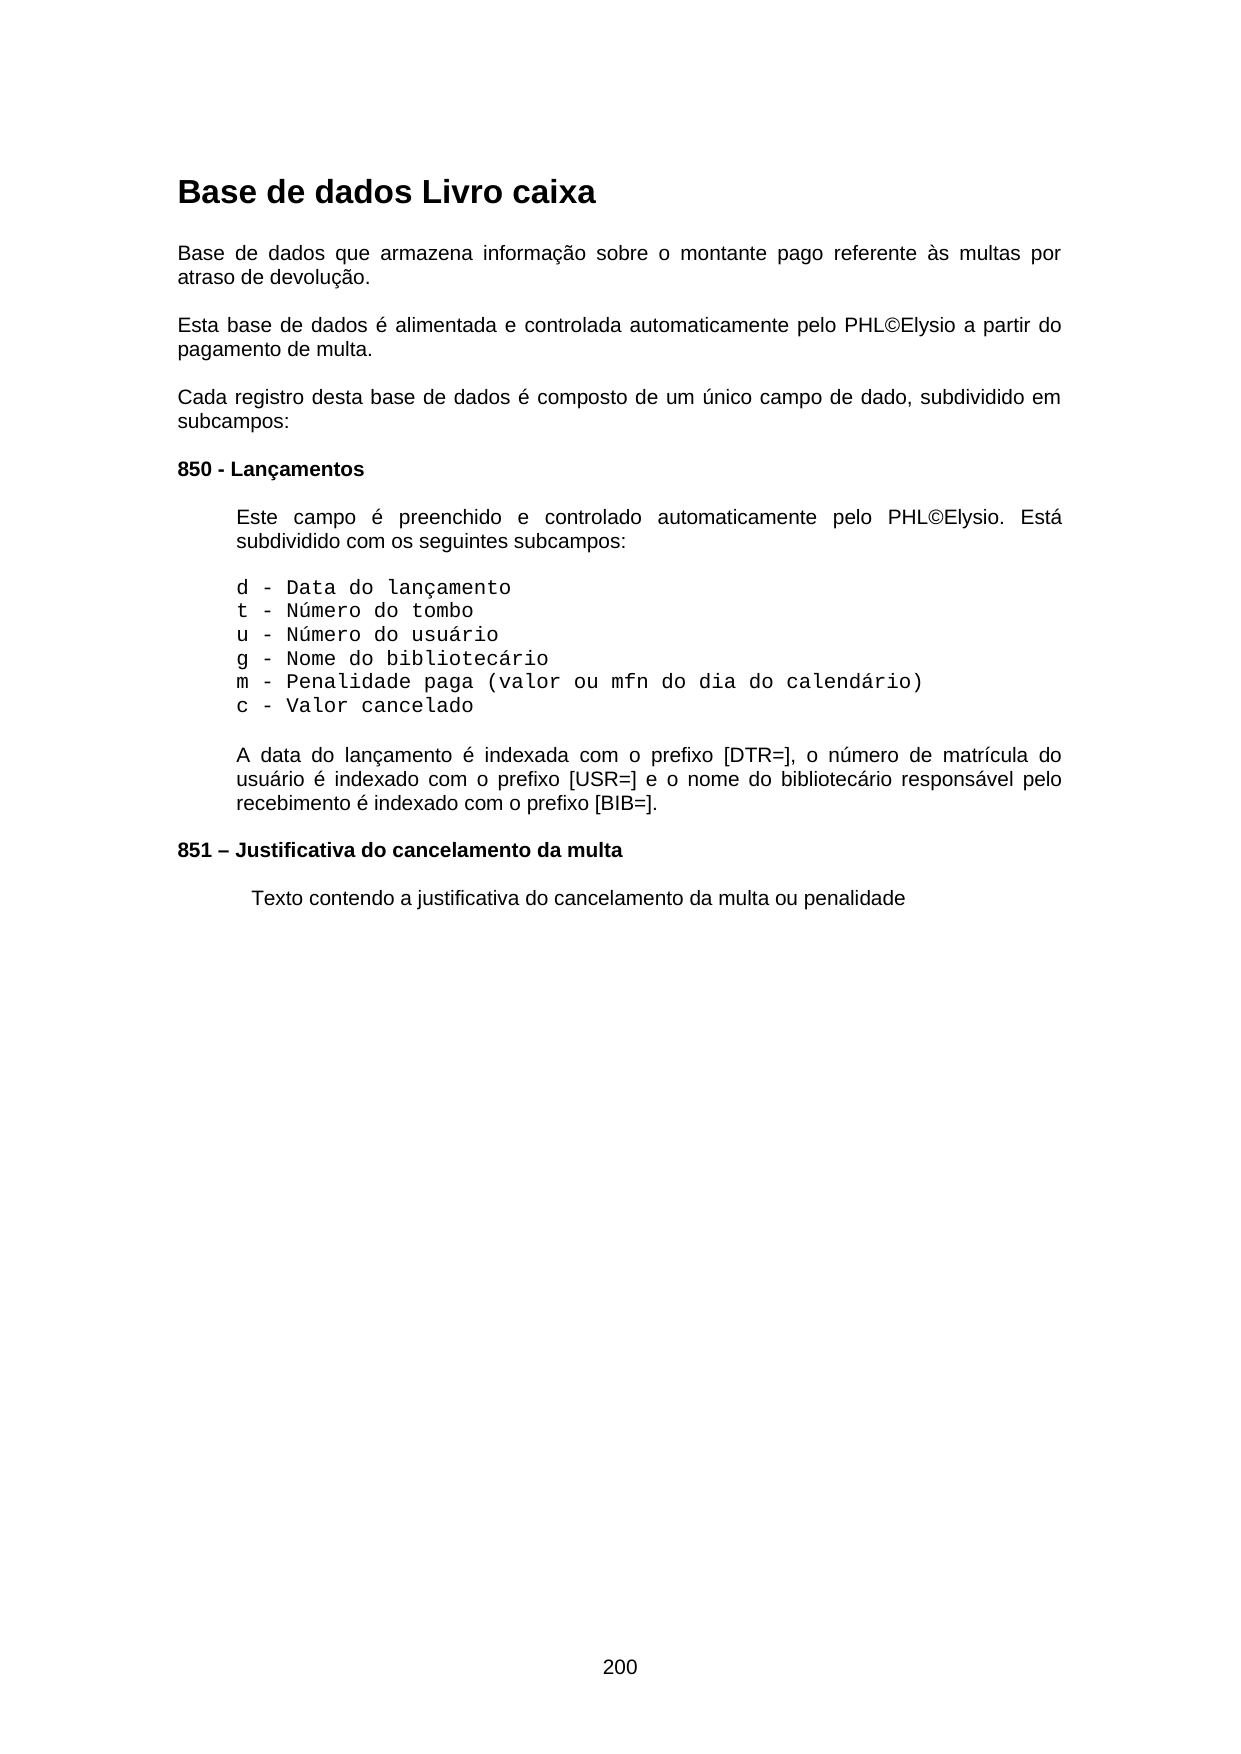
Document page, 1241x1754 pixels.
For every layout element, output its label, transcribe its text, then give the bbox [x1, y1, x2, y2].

text Este campo é preenchido e controlado automaticamente pelo PHL©Elysio. Está subdividido com os seguintes subcampos: [236, 505, 1063, 553]
text Texto contendo a justificativa do cancelamento da multa ou penalidade [177, 886, 1063, 910]
list m - Penalidade paga (valor ou mfn do dia do calendário) [236, 671, 1063, 695]
text d - Data do lançamento [236, 577, 1063, 600]
text Base de dados que armazena informação sobre o montante pago referente às multas por atraso de devolução. [177, 241, 1063, 289]
text g - Nome do bibliotecário [236, 648, 1063, 671]
subtitle Base de dados Livro caixa [177, 173, 1063, 211]
text Esta base de dados é alimentada e controlada automaticamente pelo PHL©Elysio a partir do pagamento de multa. [177, 313, 1063, 361]
list c - Valor cancelado [236, 695, 1063, 718]
text Cada registro desta base de dados é composto de um único campo de dado, subdividido em subcampos: [177, 385, 1063, 433]
text t - Número do tombo [236, 600, 1063, 624]
text A data do lançamento é indexada com o prefixo [DTR=], o número de matrícula do usuário é indexado com o prefixo [USR=] e o nome do bibliotecário responsável pelo recebimento é indexado com o prefixo [BIB=]. [236, 742, 1063, 814]
text 851 – Justificativa do cancelamento da multa [177, 838, 1063, 862]
text u - Número do usuário [236, 624, 1063, 648]
text 850 - Lançamentos [177, 457, 1063, 481]
